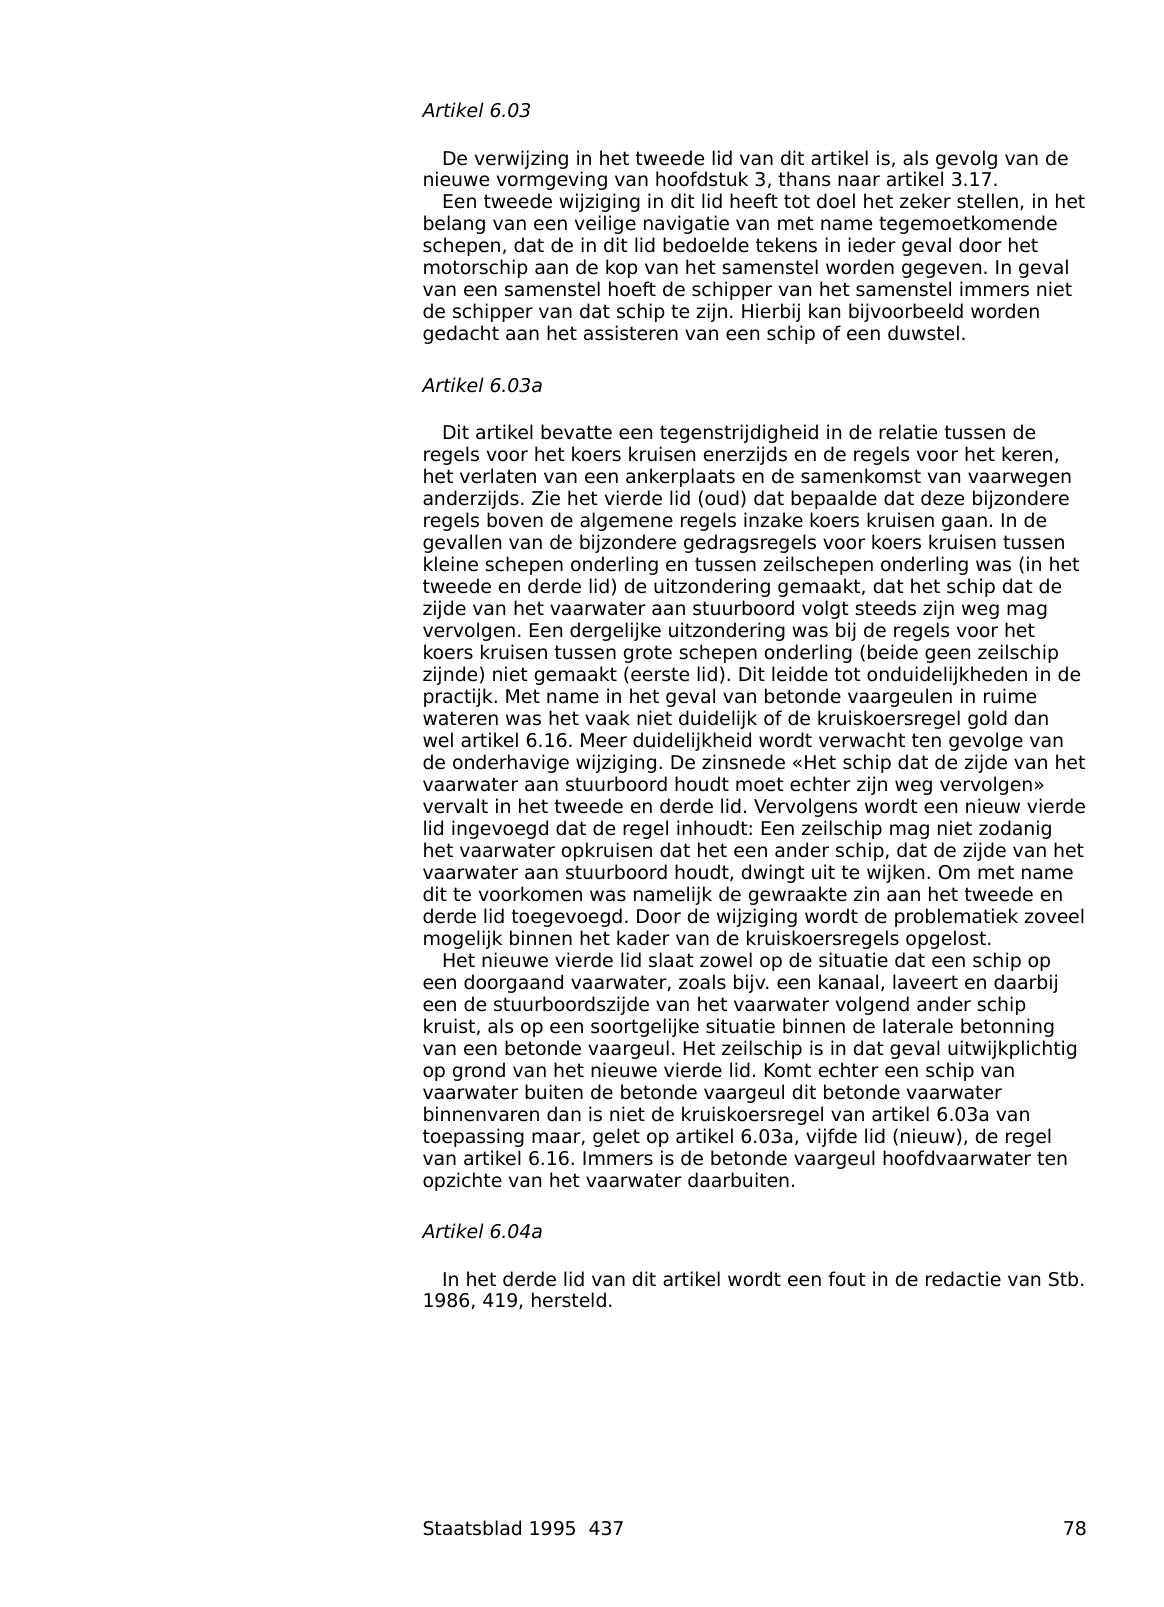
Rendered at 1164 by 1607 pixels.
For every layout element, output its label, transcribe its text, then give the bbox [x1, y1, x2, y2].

text Het nieuwe vierde lid slaat zowel op de situatie dat een schip op een doorgaand vaarwater, zoals bijv. een kanaal, laveert en daarbij een de stuurboordszijde van het vaarwater volgend ander schip kruist, als op een soortgelijke situatie binnen de laterale betonning van een betonde vaargeul. Het zeilschip is in dat geval uitwijkplichtig op grond van het nieuwe vierde lid. Komt echter een schip van vaarwater buiten de betonde vaargeul dit betonde vaarwater binnenvaren dan is niet de kruiskoersregel van artikel 6.03a van toepassing maar, gelet op artikel 6.03a, vijfde lid (nieuw), de regel van artikel 6.16. Immers is de betonde vaargeul hoofdvaarwater ten opzichte van het vaarwater daarbuiten. [422, 950, 1087, 1191]
subtitle Artikel 6.03 [422, 100, 1087, 122]
subtitle Artikel 6.03a [422, 375, 1087, 397]
text Dit artikel bevatte een tegenstrijdigheid in de relatie tussen de regels voor het koers kruisen enerzijds en de regels voor het keren, het verlaten van een ankerplaats en de samenkomst van vaarwegen anderzijds. Zie het vierde lid (oud) dat bepaalde dat deze bijzondere regels boven de algemene regels inzake koers kruisen gaan. In de gevallen van de bijzondere gedragsregels voor koers kruisen tussen kleine schepen onderling en tussen zeilschepen onderling was (in het tweede en derde lid) de uitzondering gemaakt, dat het schip dat de zijde van het vaarwater aan stuurboord volgt steeds zijn weg mag vervolgen. Een dergelijke uitzondering was bij de regels voor het koers kruisen tussen grote schepen onderling (beide geen zeilschip zijnde) niet gemaakt (eerste lid). Dit leidde tot onduidelijkheden in de practijk. Met name in het geval van betonde vaargeulen in ruime wateren was het vaak niet duidelijk of de kruiskoersregel gold dan wel artikel 6.16. Meer duidelijkheid wordt verwacht ten gevolge van de onderhavige wijziging. De zinsnede «Het schip dat de zijde van het vaarwater aan stuurboord houdt moet echter zijn weg vervolgen» vervalt in het tweede en derde lid. Vervolgens wordt een nieuw vierde lid ingevoegd dat de regel inhoudt: Een zeilschip mag niet zodanig het vaarwater opkruisen dat het een ander schip, dat de zijde van het vaarwater aan stuurboord houdt, dwingt uit te wijken. Om met name dit te voorkomen was namelijk de gewraakte zin aan het tweede en derde lid toegevoegd. Door de wijziging wordt de problematiek zoveel mogelijk binnen het kader van de kruiskoersregels opgelost. [422, 422, 1087, 950]
subtitle Artikel 6.04a [422, 1221, 1087, 1243]
text De verwijzing in het tweede lid van dit artikel is, als gevolg van de nieuwe vormgeving van hoofdstuk 3, thans naar artikel 3.17. [422, 147, 1087, 191]
text In het derde lid van dit artikel wordt een fout in de redactie van Stb. 1986, 419, hersteld. [422, 1268, 1087, 1312]
text Een tweede wijziging in dit lid heeft tot doel het zeker stellen, in het belang van een veilige navigatie van met name tegemoetkomende schepen, dat de in dit lid bedoelde tekens in ieder geval door het motorschip aan de kop van het samenstel worden gegeven. In geval van een samenstel hoeft de schipper van het samenstel immers niet de schipper van dat schip te zijn. Hierbij kan bijvoorbeeld worden gedacht aan het assisteren van een schip of een duwstel. [422, 191, 1087, 345]
